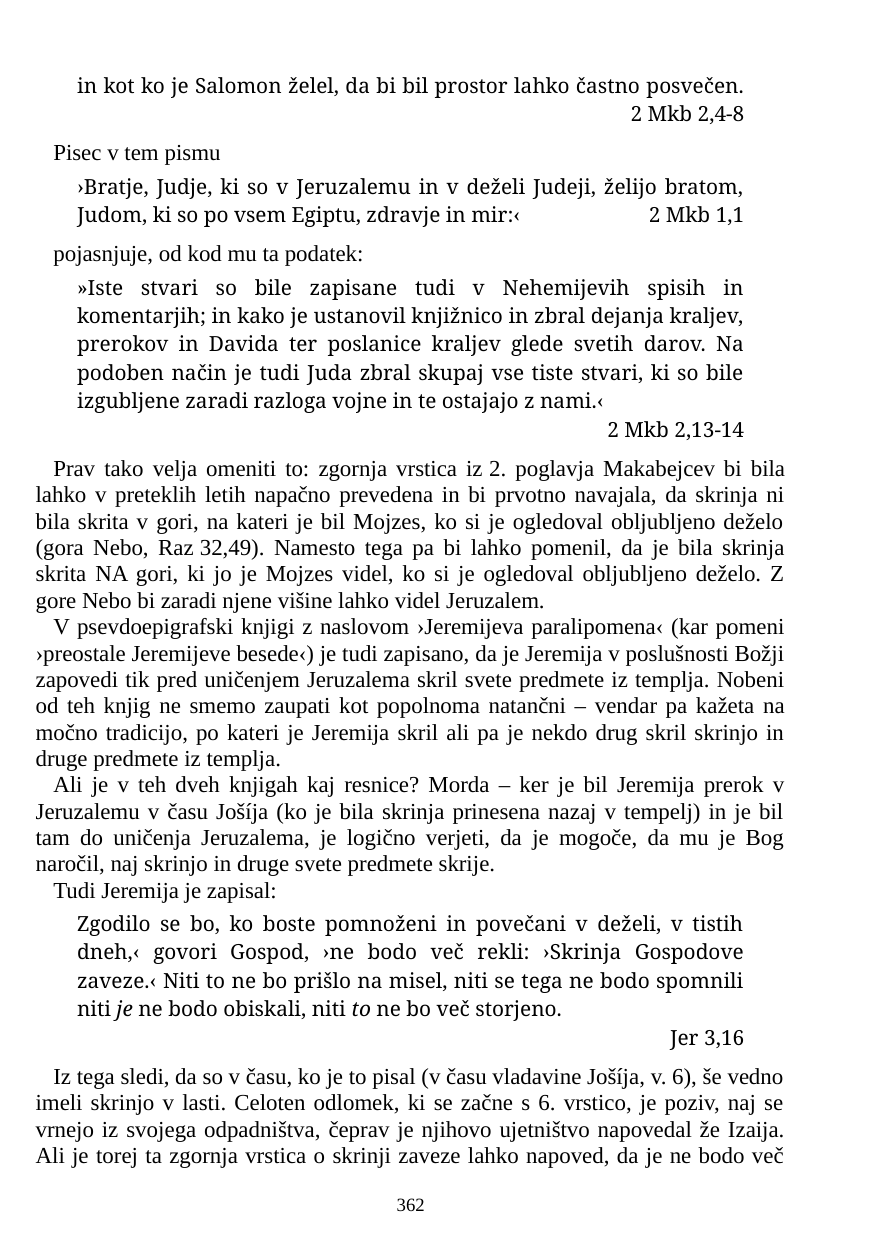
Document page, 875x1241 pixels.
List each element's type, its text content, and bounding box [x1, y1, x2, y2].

text Pisec v tem pismu [35, 139, 786, 166]
text Ali je v teh dveh knjigah kaj resnice? Morda – ker je bil Jeremija prerok v Jeruzalemu v času Jošíja (ko je bila skrinja prinesena nazaj v tempelj) in je bil tam do uničenja Jeruzalema, je logično verjeti, da je mogoče, da mu je Bog naročil, naj skrinjo in druge svete predmete skrije. [35, 771, 786, 877]
text Tudi Jeremija je zapisal: [35, 877, 786, 903]
text ›Bratje, Judje, ki so v Jeruzalemu in v deželi Judeji, želijo bratom, Judom, ki so po vsem Egiptu, zdravje in mir:‹ 2 Mkb 1,1 [77, 172, 744, 229]
text »Iste stvari so bile zapisane tudi v Nehemijevih spisih in komentarjih; in kako je ustanovil knjižnico in zbral dejanja kraljev, prerokov in Davida ter poslanice kraljev glede svetih darov. Na podoben način je tudi Juda zbral skupaj vse tiste stvari, ki so bile izgubljene zaradi razloga vojne in te ostajajo z nami.‹ 2 Mkb 2,13-14 [77, 273, 744, 443]
text Zgodilo se bo, ko boste pomnoženi in povečani v deželi, v tistih dneh,‹ govori Gospod, ›ne bodo več rekli: ›Skrinja Gospodove zaveze.‹ Niti to ne bo prišlo na misel, niti se tega ne bodo spomnili niti je ne bodo obiskali, niti to ne bo več storjeno. Jer 3,16 [77, 909, 744, 1051]
text V psevdoepigrafski knjigi z naslovom ›Jeremijeva paralipomena‹ (kar pomeni ›preostale Jeremijeve besede‹) je tudi zapisano, da je Jeremija v poslušnosti Božji zapovedi tik pred uničenjem Jeruzalema skril svete predmete iz templja. Nobeni od teh knjig ne smemo zaupati kot popolnoma natančni – vendar pa kažeta na močno tradicijo, po kateri je Jeremija skril ali pa je nekdo drug skril skrinjo in druge predmete iz templja. [35, 613, 786, 771]
text pojasnjuje, od kod mu ta podatek: [35, 240, 786, 267]
text in kot ko je Salomon želel, da bi bil prostor lahko častno posvečen. 2 Mkb 2,4-8 [77, 71, 744, 128]
text Prav tako velja omeniti to: zgornja vrstica iz 2. poglavja Makabejcev bi bila lahko v preteklih letih napačno prevedena in bi prvotno navajala, da skrinja ni bila skrita v gori, na kateri je bil Mojzes, ko si je ogledoval obljubljeno deželo (gora Nebo, Raz 32,49). Namesto tega pa bi lahko pomenil, da je bila skrinja skrita NA gori, ki jo je Mojzes videl, ko si je ogledoval obljubljeno deželo. Z gore Nebo bi zaradi njene višine lahko videl Jeruzalem. [35, 455, 786, 613]
text Iz tega sledi, da so v času, ko je to pisal (v času vladavine Jošíja, v. 6), še vedno imeli skrinjo v lasti. Celoten odlomek, ki se začne s 6. vrstico, je poziv, naj se vrnejo iz svojega odpadništva, čeprav je njihovo ujetništvo napovedal že Izaija. Ali je torej ta zgornja vrstica o skrinji zaveze lahko napoved, da je ne bodo več [35, 1063, 786, 1168]
